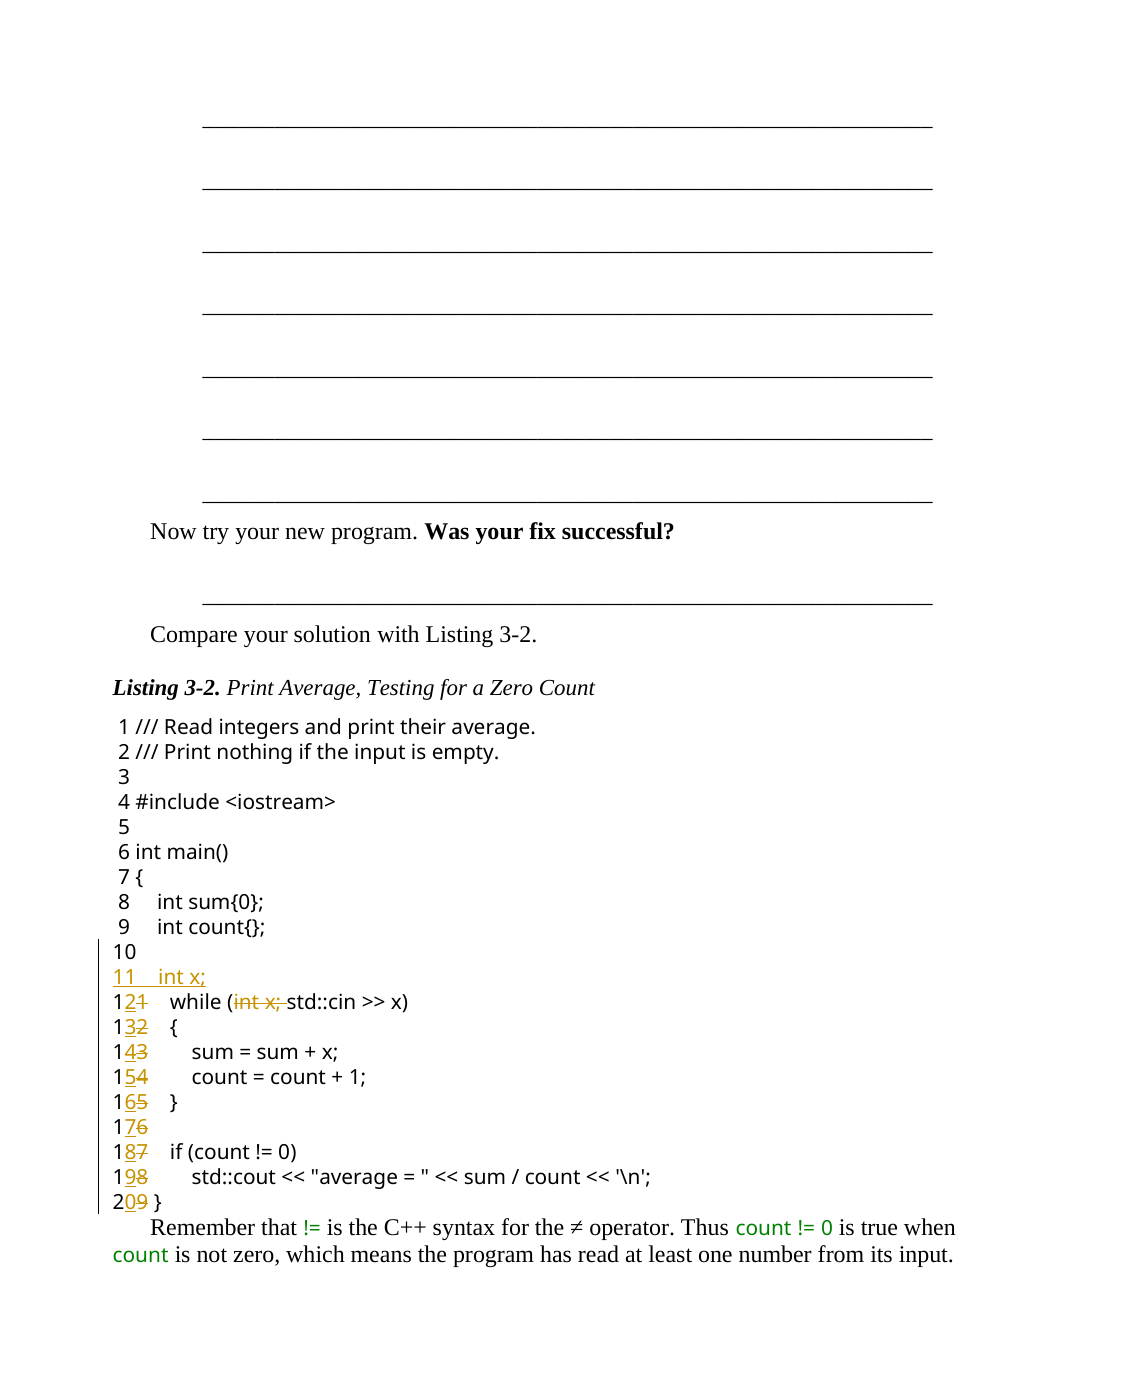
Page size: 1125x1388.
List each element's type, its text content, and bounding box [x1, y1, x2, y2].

list _____________________________________________________________ [202, 479, 1012, 506]
text 20 } [112, 1189, 997, 1214]
list _____________________________________________________________ [202, 166, 1012, 193]
list _____________________________________________________________ [202, 416, 1012, 443]
text 11 int x; [112, 964, 997, 989]
text 12 while (std::cin >> x) [112, 989, 997, 1014]
list _____________________________________________________________ [202, 354, 1012, 381]
text 5 [112, 814, 997, 839]
text 16 } [112, 1089, 997, 1114]
text 4 #include <iostream> [112, 789, 997, 814]
text 9 int count{}; [112, 914, 997, 939]
text 2 /// Print nothing if the input is empty. [112, 739, 997, 764]
text 15 count = count + 1; [112, 1064, 997, 1089]
text 14 sum = sum + x; [112, 1039, 997, 1064]
text 1 /// Read integers and print their average. [112, 714, 997, 739]
text 6 int main() [112, 839, 997, 864]
text Compare your solution with Listing 3-2. [112, 620, 1012, 647]
list _____________________________________________________________ [202, 104, 1012, 131]
text 3 [112, 764, 997, 789]
list _____________________________________________________________ [202, 229, 1012, 256]
text 7 { [112, 864, 997, 889]
text 19 std::cout << "average = " << sum / count << '\n'; [112, 1164, 997, 1189]
text 18 if (count != 0) [112, 1139, 997, 1164]
text 10 [112, 939, 997, 964]
text 8 int sum{0}; [112, 889, 997, 914]
list _____________________________________________________________ [202, 581, 1012, 608]
text Now try your new program. Was your fix successful? [112, 518, 1012, 545]
list _____________________________________________________________ [202, 291, 1012, 318]
text Remember that != is the C++ syntax for the ≠ operator. Thus count != 0 is true when count is not zero, which means the program has read at least one number from its input. [112, 1214, 1012, 1268]
text Listing 3-2. Print Average, Testing for a Zero Count [112, 672, 1012, 702]
text 17 [112, 1114, 997, 1139]
text 13 { [112, 1014, 997, 1039]
